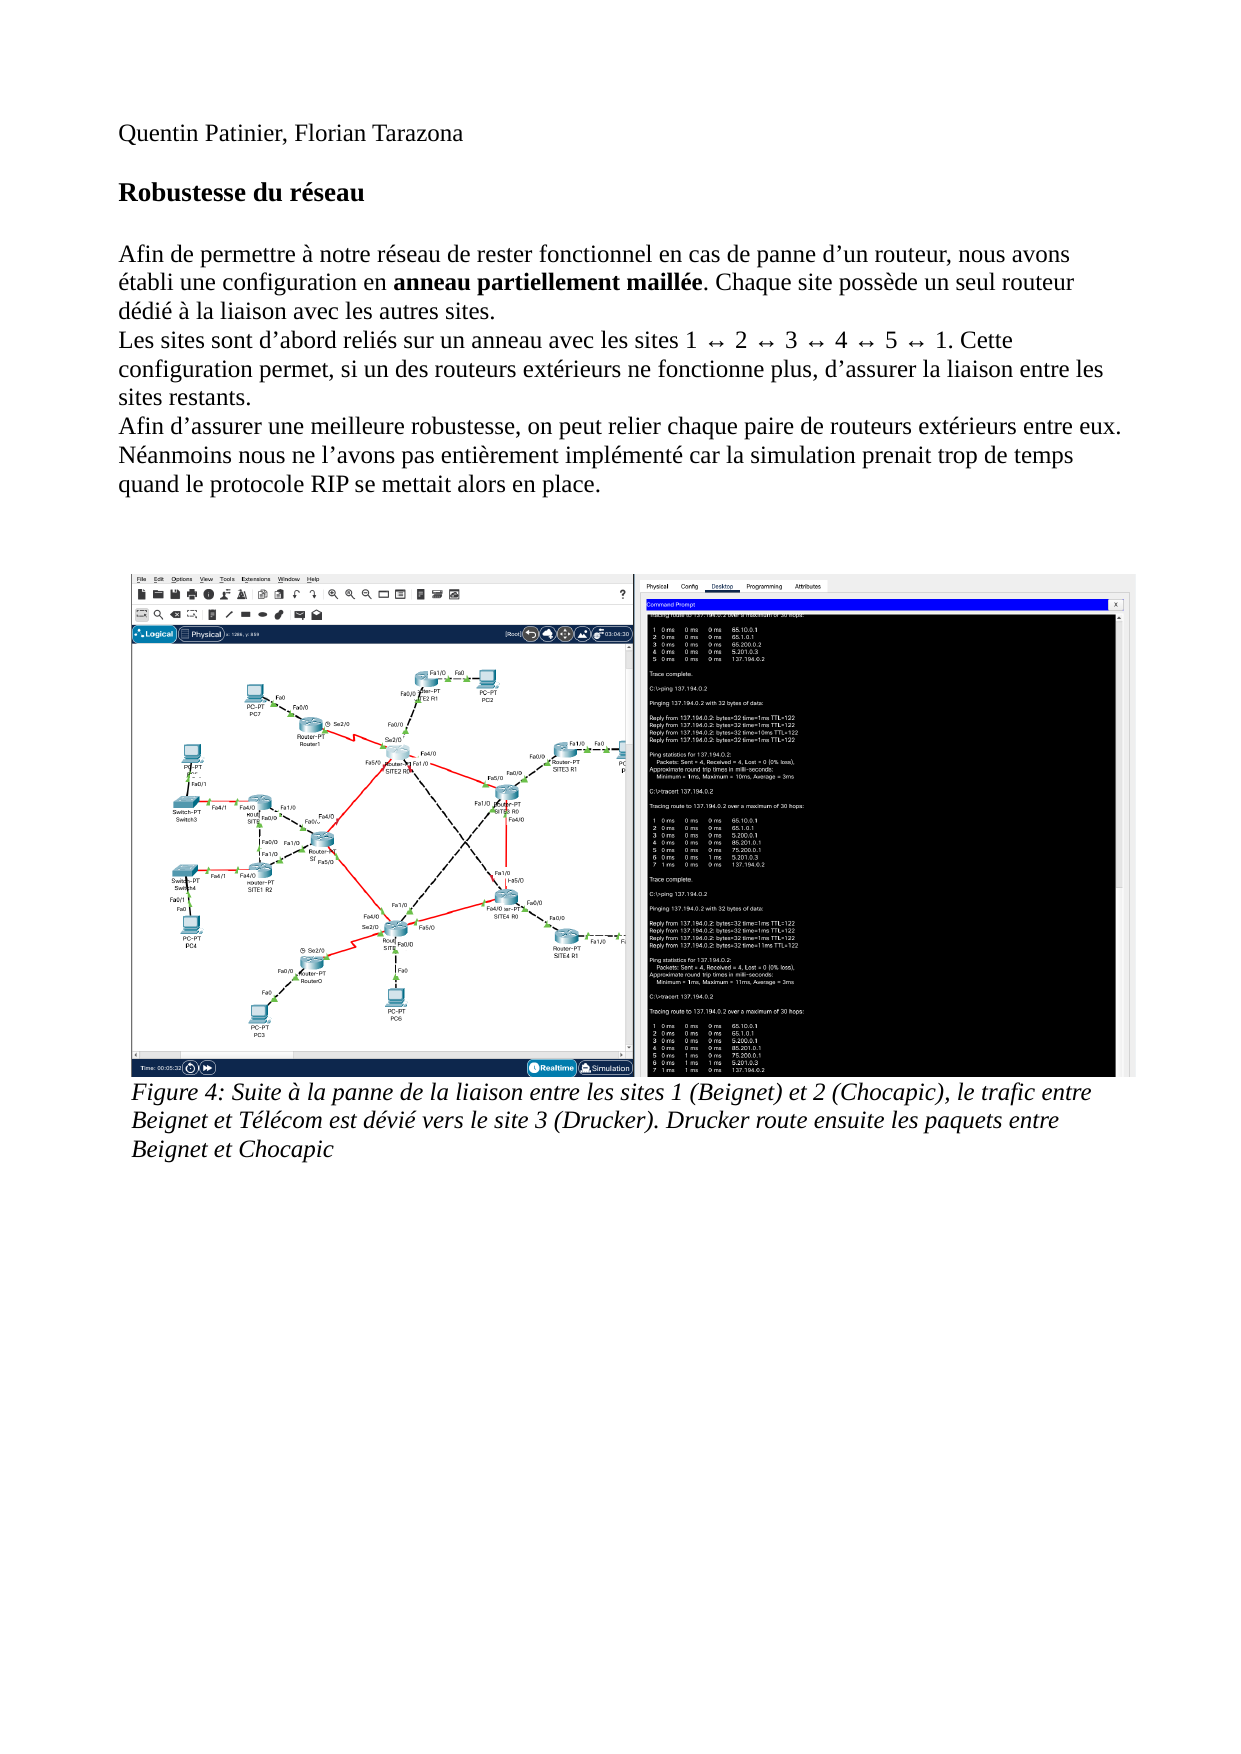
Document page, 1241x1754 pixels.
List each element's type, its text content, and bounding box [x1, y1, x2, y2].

text Figure 4: Suite à la panne de la liaison entre les sites 1 (Beignet) et 2 (Chocapic), le trafic entre Beignet et Télécom est dévié vers le site 3 (Drucker). Drucker route ensuite les paquets entre Beignet et Chocapic [131, 1077, 1135, 1163]
picture [530, 1063, 545, 1072]
text Les sites sont d’abord reliés sur un anneau avec les sites 1 ↔ 2 ↔ 3 ↔ 4 ↔ 5 ↔ 1. Cette configuration permet, si un des routeurs extérieurs ne fonctionne plus, d’assurer la liaison entre les sites restants. [118, 325, 1122, 411]
text Afin d’assurer une meilleure robustesse, on peut relier chaque paire de routeurs extérieurs entre eux. Néanmoins nous ne l’avons pas entièrement implémenté car la simulation prenait trop de temps quand le protocole RIP se mettait alors en place. [118, 411, 1122, 497]
text Robustesse du réseau [118, 176, 1122, 207]
picture [131, 574, 1135, 1077]
text Afin de permettre à notre réseau de rester fonctionnel en cas de panne d’un routeur, nous avons établi une configuration en anneau partiellement maillée. Chaque site possède un seul routeur dédié à la liaison avec les autres sites. [118, 239, 1122, 325]
